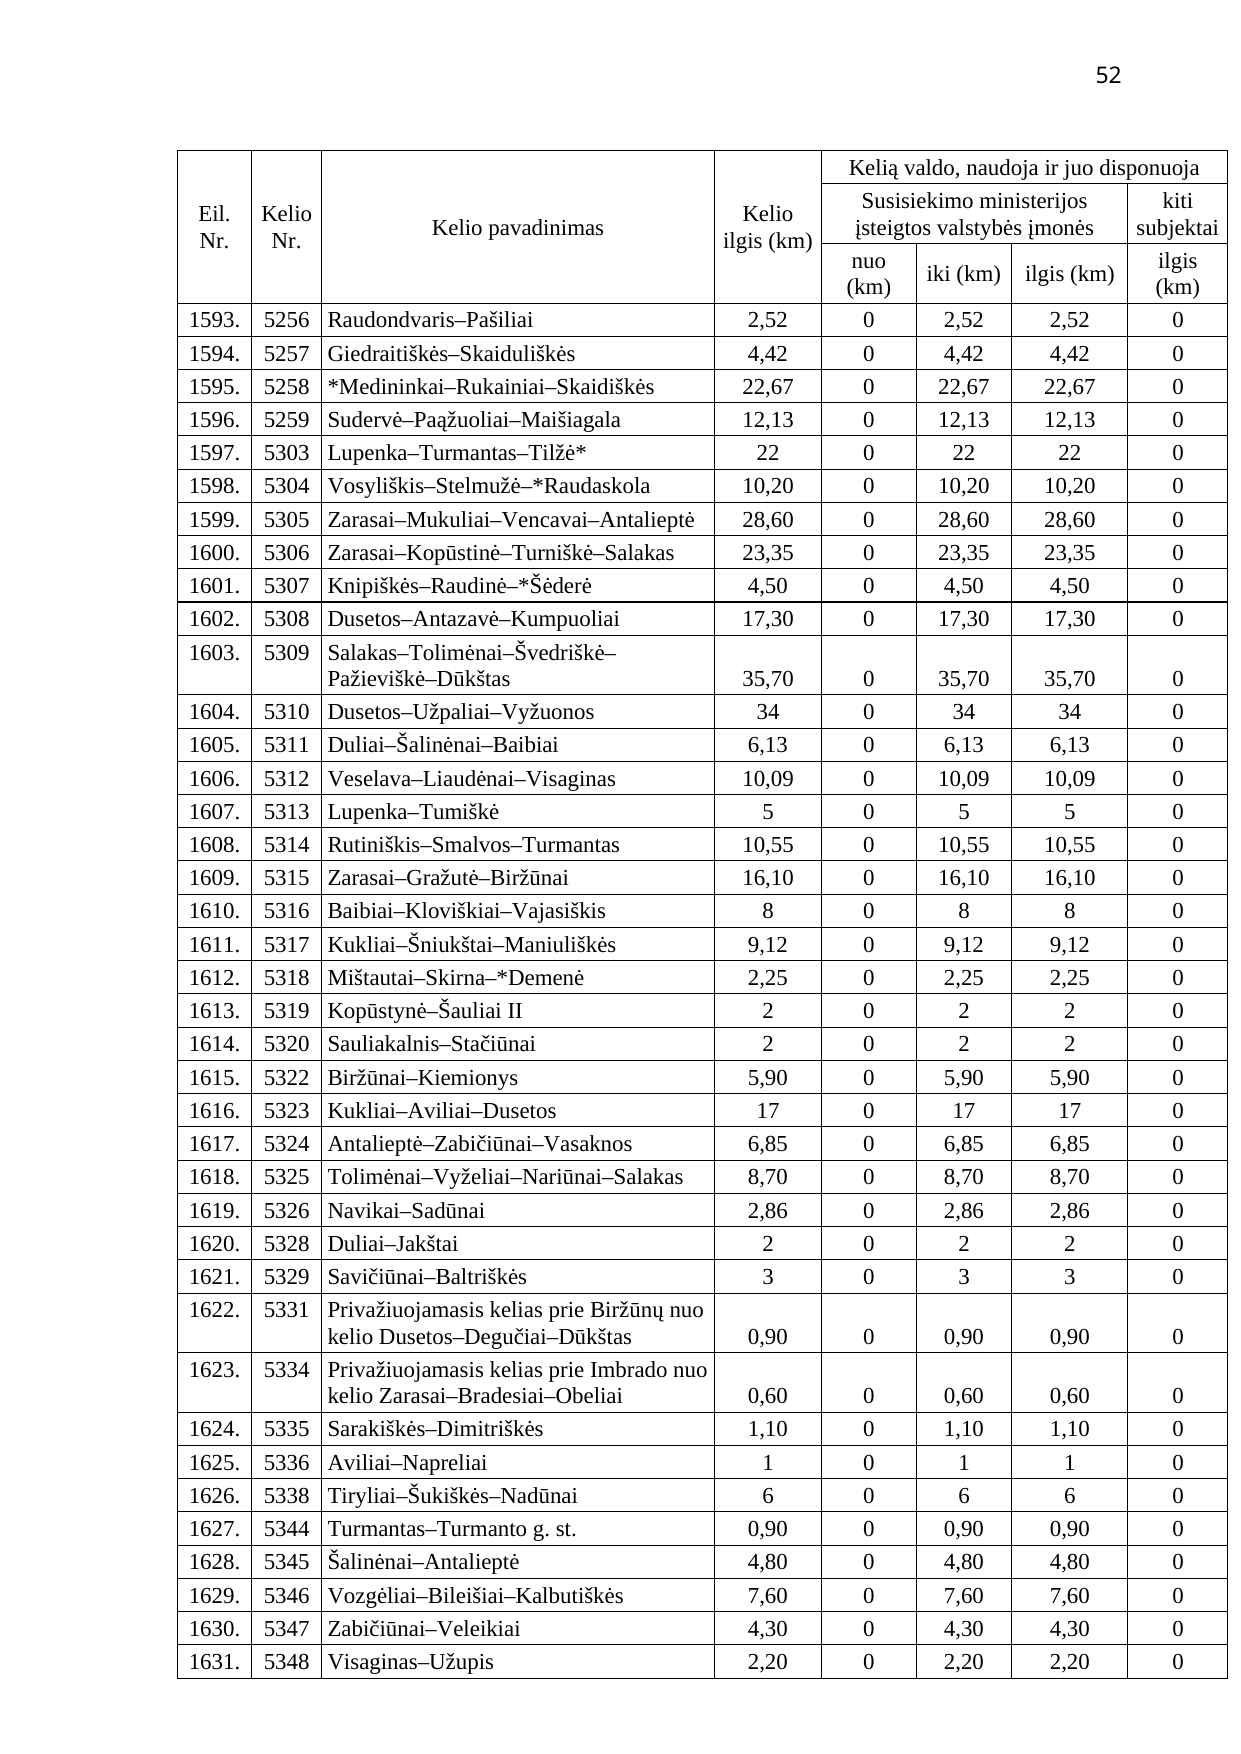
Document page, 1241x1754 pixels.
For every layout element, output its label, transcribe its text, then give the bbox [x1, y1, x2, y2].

table_cell Navikai–Sadūnai [322, 1194, 714, 1226]
table_cell 17 [715, 1094, 821, 1126]
table_cell 0 [822, 1645, 916, 1677]
table_cell 0 [822, 928, 916, 960]
table_cell Susisiekimo ministerijos įsteigtos valstybės įmonės [822, 184, 1127, 243]
table_cell 5348 [252, 1645, 321, 1677]
table_cell Vozgėliai–Bileišiai–Kalbutiškės [322, 1579, 714, 1611]
table_cell 0 [822, 304, 916, 336]
table_cell Sudervė–Paąžuoliai–Maišiagala [322, 403, 714, 435]
table_cell 5,90 [1012, 1061, 1127, 1093]
table_cell 0 [1128, 1579, 1227, 1611]
table_header Kelio ilgis (km) [715, 151, 821, 302]
table_cell 0 [1128, 762, 1227, 794]
table_cell 10,09 [917, 762, 1011, 794]
table_cell 1601. [178, 569, 251, 601]
table_cell 0,60 [715, 1353, 821, 1412]
table_cell iki (km) [917, 244, 1011, 302]
table_cell 0 [1128, 636, 1227, 694]
table_cell 5329 [252, 1260, 321, 1292]
table_cell 5314 [252, 828, 321, 860]
table_cell 4,50 [917, 569, 1011, 601]
table_cell 35,70 [917, 636, 1011, 694]
table_cell 0 [1128, 1612, 1227, 1644]
table_cell 0 [1128, 1161, 1227, 1193]
table_cell 0 [822, 828, 916, 860]
table_cell 0 [1128, 1546, 1227, 1578]
table_cell *Medininkai–Rukainiai–Skaidiškės [322, 370, 714, 402]
table_cell 1620. [178, 1227, 251, 1259]
table_cell 5322 [252, 1061, 321, 1093]
table_cell Lupenka–Tumiškė [322, 795, 714, 827]
table_cell 5257 [252, 337, 321, 369]
table_cell 1598. [178, 470, 251, 502]
table_cell 2,20 [715, 1645, 821, 1677]
table_cell 0 [822, 1446, 916, 1478]
table_cell 22,67 [1012, 370, 1127, 402]
table_cell 23,35 [917, 536, 1011, 568]
table_cell 5 [917, 795, 1011, 827]
table_cell Baibiai–Kloviškiai–Vajasiškis [322, 895, 714, 927]
table_cell 1613. [178, 994, 251, 1027]
table_cell 22,67 [917, 370, 1011, 402]
table_cell 1602. [178, 603, 251, 635]
table_cell 8,70 [917, 1161, 1011, 1193]
table_cell 0 [1128, 304, 1227, 336]
table_cell 0 [822, 1161, 916, 1193]
table_cell 0 [822, 1094, 916, 1126]
table_cell 6 [1012, 1479, 1127, 1511]
table_cell 0 [822, 861, 916, 894]
table_cell Veselava–Liaudėnai–Visaginas [322, 762, 714, 794]
table_cell 3 [917, 1260, 1011, 1292]
table_cell Kukliai–Aviliai–Dusetos [322, 1094, 714, 1126]
table_cell 5309 [252, 636, 321, 694]
table_cell 1606. [178, 762, 251, 794]
table_cell 2,25 [1012, 961, 1127, 993]
table_cell 1,10 [715, 1413, 821, 1445]
table_cell 0 [1128, 603, 1227, 635]
table_cell 4,42 [715, 337, 821, 369]
table_cell 1631. [178, 1645, 251, 1677]
table_cell 0 [1128, 503, 1227, 535]
table_cell 0 [822, 729, 916, 761]
table_cell 1622. [178, 1294, 251, 1352]
table_cell 0 [822, 536, 916, 568]
table_cell 6,13 [917, 729, 1011, 761]
table_cell 0 [1128, 828, 1227, 860]
table_cell Sauliakalnis–Stačiūnai [322, 1028, 714, 1060]
table_cell 0 [1128, 994, 1227, 1027]
table_cell 3 [715, 1260, 821, 1292]
table_cell 1627. [178, 1512, 251, 1544]
table_cell 5345 [252, 1546, 321, 1578]
table_cell 12,13 [917, 403, 1011, 435]
table_cell 2 [1012, 994, 1127, 1027]
table_cell 1603. [178, 636, 251, 694]
table_cell 2 [715, 1227, 821, 1259]
table_cell 1 [917, 1446, 1011, 1478]
table_cell Privažiuojamasis kelias prie Imbrado nuo kelio Zarasai–Bradesiai–Obeliai [322, 1353, 714, 1412]
table_cell 4,30 [1012, 1612, 1127, 1644]
table_cell 0 [1128, 1227, 1227, 1259]
table_cell 17 [917, 1094, 1011, 1126]
table_cell 0 [1128, 1061, 1227, 1093]
table_cell 1618. [178, 1161, 251, 1193]
table_cell 4,50 [715, 569, 821, 601]
table_cell 1610. [178, 895, 251, 927]
table_cell 5308 [252, 603, 321, 635]
table_cell 0 [822, 1260, 916, 1292]
table_cell 0 [1128, 729, 1227, 761]
table_cell 5317 [252, 928, 321, 960]
table_cell 1617. [178, 1127, 251, 1159]
table_cell 22 [1012, 436, 1127, 468]
table_cell 5304 [252, 470, 321, 502]
table_cell 5315 [252, 861, 321, 894]
table_cell 2 [917, 1028, 1011, 1060]
table_cell 2 [1012, 1227, 1127, 1259]
table_cell 0 [822, 1294, 916, 1352]
table_cell 9,12 [917, 928, 1011, 960]
table_cell 0 [1128, 569, 1227, 601]
table_cell 7,60 [1012, 1579, 1127, 1611]
table_cell 0 [1128, 1413, 1227, 1445]
table_cell 0 [822, 370, 916, 402]
table_cell 2,25 [917, 961, 1011, 993]
table_cell Vosyliškis–Stelmužė–*Raudaskola [322, 470, 714, 502]
table_cell 2,86 [917, 1194, 1011, 1226]
table_cell 1616. [178, 1094, 251, 1126]
table_cell 0 [822, 603, 916, 635]
table_cell Tiryliai–Šukiškės–Nadūnai [322, 1479, 714, 1511]
table_cell 4,80 [1012, 1546, 1127, 1578]
table_cell 16,10 [715, 861, 821, 894]
table_cell 2 [715, 1028, 821, 1060]
table_cell 0 [822, 994, 916, 1027]
table_cell 4,80 [917, 1546, 1011, 1578]
table_cell 0 [1128, 436, 1227, 468]
table_cell 5335 [252, 1413, 321, 1445]
table_cell 5325 [252, 1161, 321, 1193]
table_cell 0 [822, 1127, 916, 1159]
table_cell 1,10 [917, 1413, 1011, 1445]
table_cell 1615. [178, 1061, 251, 1093]
table_cell 10,09 [1012, 762, 1127, 794]
table_cell 0 [1128, 1028, 1227, 1060]
table_cell 5338 [252, 1479, 321, 1511]
table_cell 22 [917, 436, 1011, 468]
table_cell 5331 [252, 1294, 321, 1352]
table_cell 35,70 [1012, 636, 1127, 694]
table_cell 0 [1128, 861, 1227, 894]
table_cell 1626. [178, 1479, 251, 1511]
table_cell 5305 [252, 503, 321, 535]
table_cell 5259 [252, 403, 321, 435]
table_cell 5303 [252, 436, 321, 468]
table_cell 2,86 [1012, 1194, 1127, 1226]
table_cell 10,20 [917, 470, 1011, 502]
table_cell 8 [715, 895, 821, 927]
table_header Kelią valdo, naudoja ir juo disponuoja [822, 151, 1227, 183]
table_cell Sarakiškės–Dimitriškės [322, 1413, 714, 1445]
table_cell 4,42 [1012, 337, 1127, 369]
table_cell 1611. [178, 928, 251, 960]
table_cell Aviliai–Napreliai [322, 1446, 714, 1478]
table_cell 0,90 [1012, 1294, 1127, 1352]
table_cell 1595. [178, 370, 251, 402]
table_cell 10,09 [715, 762, 821, 794]
table_cell 1621. [178, 1260, 251, 1292]
table_cell 1612. [178, 961, 251, 993]
table_cell Duliai–Jakštai [322, 1227, 714, 1259]
table_cell Kopūstynė–Šauliai II [322, 994, 714, 1027]
table_cell 35,70 [715, 636, 821, 694]
table_cell 0 [1128, 961, 1227, 993]
table_cell 0 [1128, 695, 1227, 727]
table_cell 5319 [252, 994, 321, 1027]
table_cell 0,60 [917, 1353, 1011, 1412]
table_cell 5328 [252, 1227, 321, 1259]
table_cell Salakas–Tolimėnai–Švedriškė–Pažieviškė–Dūkštas [322, 636, 714, 694]
table_cell 23,35 [715, 536, 821, 568]
table_cell 0 [1128, 1479, 1227, 1511]
table_cell 1605. [178, 729, 251, 761]
table_cell 5347 [252, 1612, 321, 1644]
table_cell 0 [1128, 1294, 1227, 1352]
table_cell 17,30 [917, 603, 1011, 635]
table_cell Savičiūnai–Baltriškės [322, 1260, 714, 1292]
table_cell 10,20 [1012, 470, 1127, 502]
table_cell 1607. [178, 795, 251, 827]
table_cell 17,30 [1012, 603, 1127, 635]
table_cell 0 [1128, 370, 1227, 402]
table_cell Tolimėnai–Vyželiai–Nariūnai–Salakas [322, 1161, 714, 1193]
table_cell 34 [917, 695, 1011, 727]
table_cell 7,60 [715, 1579, 821, 1611]
table_cell 2 [715, 994, 821, 1027]
table_cell 0 [822, 403, 916, 435]
table_cell 0 [1128, 1260, 1227, 1292]
table_cell 23,35 [1012, 536, 1127, 568]
table_cell 5,90 [715, 1061, 821, 1093]
table_cell 10,55 [1012, 828, 1127, 860]
table_cell 0 [1128, 403, 1227, 435]
table_header Eil. Nr. [178, 151, 251, 302]
table_cell 9,12 [715, 928, 821, 960]
table_cell 7,60 [917, 1579, 1011, 1611]
table_cell 1625. [178, 1446, 251, 1478]
table_cell 1599. [178, 503, 251, 535]
table_cell 4,30 [917, 1612, 1011, 1644]
table_cell 5326 [252, 1194, 321, 1226]
table_cell Giedraitiškės–Skaiduliškės [322, 337, 714, 369]
table_cell 0 [822, 1479, 916, 1511]
table_cell 5 [715, 795, 821, 827]
table_cell 12,13 [1012, 403, 1127, 435]
table_cell 0 [822, 1612, 916, 1644]
table_cell 1 [715, 1446, 821, 1478]
table_cell 0 [1128, 337, 1227, 369]
table_cell Duliai–Šalinėnai–Baibiai [322, 729, 714, 761]
table_cell 1596. [178, 403, 251, 435]
table_cell 2 [1012, 1028, 1127, 1060]
table_cell 28,60 [917, 503, 1011, 535]
table_cell 22 [715, 436, 821, 468]
table_cell 10,20 [715, 470, 821, 502]
table_cell 8 [917, 895, 1011, 927]
table_cell 0 [822, 636, 916, 694]
table_cell 2,52 [715, 304, 821, 336]
table_cell nuo (km) [822, 244, 916, 302]
table_cell 0,90 [715, 1294, 821, 1352]
table_cell Dusetos–Užpaliai–Vyžuonos [322, 695, 714, 727]
table_cell Antalieptė–Zabičiūnai–Vasaknos [322, 1127, 714, 1159]
table_cell 1597. [178, 436, 251, 468]
table_cell 5312 [252, 762, 321, 794]
table_cell 5334 [252, 1353, 321, 1412]
table_cell 8,70 [715, 1161, 821, 1193]
table_cell Šalinėnai–Antalieptė [322, 1546, 714, 1578]
table_cell 8,70 [1012, 1161, 1127, 1193]
table_cell 5307 [252, 569, 321, 601]
table_cell 0,90 [917, 1294, 1011, 1352]
table_cell 1,10 [1012, 1413, 1127, 1445]
table_cell 12,13 [715, 403, 821, 435]
table_cell 0 [822, 795, 916, 827]
table_header Kelio Nr. [252, 151, 321, 302]
table_cell 0 [822, 1546, 916, 1578]
table_cell 4,42 [917, 337, 1011, 369]
table_cell 1624. [178, 1413, 251, 1445]
table_cell 0 [822, 569, 916, 601]
table_cell 1623. [178, 1353, 251, 1412]
table_cell 1 [1012, 1446, 1127, 1478]
table_cell 6 [917, 1479, 1011, 1511]
table_cell 0 [1128, 1645, 1227, 1677]
table_cell 4,80 [715, 1546, 821, 1578]
table_cell 5323 [252, 1094, 321, 1126]
table_cell 6,13 [715, 729, 821, 761]
table_cell 0 [822, 470, 916, 502]
table_cell 0 [822, 1194, 916, 1226]
table_cell 2,86 [715, 1194, 821, 1226]
table_cell Mištautai–Skirna–*Demenė [322, 961, 714, 993]
table_cell 4,30 [715, 1612, 821, 1644]
table_cell 6,85 [917, 1127, 1011, 1159]
table_cell 2 [917, 1227, 1011, 1259]
table_cell Dusetos–Antazavė–Kumpuoliai [322, 603, 714, 635]
table_cell 0 [822, 503, 916, 535]
table_cell 5346 [252, 1579, 321, 1611]
table_cell 3 [1012, 1260, 1127, 1292]
table_cell Rutiniškis–Smalvos–Turmantas [322, 828, 714, 860]
table_cell 2 [917, 994, 1011, 1027]
table_cell 0 [1128, 1094, 1227, 1126]
table_cell 0 [1128, 895, 1227, 927]
table_cell 0 [822, 1353, 916, 1412]
table_cell 5310 [252, 695, 321, 727]
table_cell 5336 [252, 1446, 321, 1478]
table_cell 0 [822, 1512, 916, 1544]
table_cell 1600. [178, 536, 251, 568]
table_cell 5258 [252, 370, 321, 402]
table_header Kelio pavadinimas [322, 151, 714, 302]
table_cell 0 [1128, 536, 1227, 568]
table_cell 10,55 [715, 828, 821, 860]
table_cell Visaginas–Užupis [322, 1645, 714, 1677]
table_cell 10,55 [917, 828, 1011, 860]
table_cell Kukliai–Šniukštai–Maniuliškės [322, 928, 714, 960]
table_cell 1608. [178, 828, 251, 860]
table_cell 0 [1128, 1353, 1227, 1412]
table_cell 5311 [252, 729, 321, 761]
table_cell 5306 [252, 536, 321, 568]
table_cell 0 [822, 961, 916, 993]
table_cell 0 [822, 1579, 916, 1611]
table_cell 0,90 [715, 1512, 821, 1544]
table_cell 0 [822, 436, 916, 468]
table_cell ilgis (km) [1128, 244, 1227, 302]
table_cell 4,50 [1012, 569, 1127, 601]
table_cell 0 [822, 1061, 916, 1093]
table_cell 5,90 [917, 1061, 1011, 1093]
table_cell 5256 [252, 304, 321, 336]
table_cell 5 [1012, 795, 1127, 827]
table_cell 0 [822, 337, 916, 369]
table_cell 0 [1128, 1446, 1227, 1478]
table_cell 0 [822, 895, 916, 927]
table_cell 1619. [178, 1194, 251, 1226]
table_cell 1614. [178, 1028, 251, 1060]
table_cell ilgis (km) [1012, 244, 1127, 302]
table_cell kiti subjektai [1128, 184, 1227, 243]
table_cell 5320 [252, 1028, 321, 1060]
table_cell 16,10 [1012, 861, 1127, 894]
table_cell 5324 [252, 1127, 321, 1159]
table_cell 0 [822, 695, 916, 727]
table_cell 1630. [178, 1612, 251, 1644]
table_cell 0 [822, 1028, 916, 1060]
table_cell 6,85 [715, 1127, 821, 1159]
table_cell 0 [1128, 470, 1227, 502]
table_cell 0 [1128, 1512, 1227, 1544]
table_cell Knipiškės–Raudinė–*Šėderė [322, 569, 714, 601]
table_cell 5318 [252, 961, 321, 993]
table_cell 1593. [178, 304, 251, 336]
table_cell 6 [715, 1479, 821, 1511]
table_cell 2,25 [715, 961, 821, 993]
table_cell 0 [822, 762, 916, 794]
table_cell Biržūnai–Kiemionys [322, 1061, 714, 1093]
table_cell 5344 [252, 1512, 321, 1544]
table_cell 0 [1128, 1194, 1227, 1226]
table_cell 2,20 [1012, 1645, 1127, 1677]
table_cell Privažiuojamasis kelias prie Biržūnų nuo kelio Dusetos–Degučiai–Dūkštas [322, 1294, 714, 1352]
table_cell 2,52 [917, 304, 1011, 336]
table_cell 34 [1012, 695, 1127, 727]
table_cell Lupenka–Turmantas–Tilžė* [322, 436, 714, 468]
table_cell 22,67 [715, 370, 821, 402]
table_cell 0 [822, 1413, 916, 1445]
table_cell 6,85 [1012, 1127, 1127, 1159]
table_cell 5316 [252, 895, 321, 927]
table_cell 1609. [178, 861, 251, 894]
table_cell Raudondvaris–Pašiliai [322, 304, 714, 336]
table_cell Turmantas–Turmanto g. st. [322, 1512, 714, 1544]
table_cell 0 [1128, 795, 1227, 827]
table_cell Zarasai–Mukuliai–Vencavai–Antalieptė [322, 503, 714, 535]
table_cell 17,30 [715, 603, 821, 635]
table_cell 8 [1012, 895, 1127, 927]
table_cell 16,10 [917, 861, 1011, 894]
table_cell Zabičiūnai–Veleikiai [322, 1612, 714, 1644]
table_cell Zarasai–Gražutė–Biržūnai [322, 861, 714, 894]
table_cell 28,60 [1012, 503, 1127, 535]
table_cell 0,90 [1012, 1512, 1127, 1544]
table_cell 5313 [252, 795, 321, 827]
table_cell 0,60 [1012, 1353, 1127, 1412]
table_cell 0 [1128, 1127, 1227, 1159]
table_cell 0,90 [917, 1512, 1011, 1544]
table_cell 1629. [178, 1579, 251, 1611]
table_cell 17 [1012, 1094, 1127, 1126]
table_cell 9,12 [1012, 928, 1127, 960]
table_cell Zarasai–Kopūstinė–Turniškė–Salakas [322, 536, 714, 568]
table_cell 2,20 [917, 1645, 1011, 1677]
table_cell 1594. [178, 337, 251, 369]
table_cell 34 [715, 695, 821, 727]
table_cell 0 [822, 1227, 916, 1259]
table_cell 2,52 [1012, 304, 1127, 336]
table_cell 6,13 [1012, 729, 1127, 761]
table_cell 1604. [178, 695, 251, 727]
table_cell 28,60 [715, 503, 821, 535]
table_cell 0 [1128, 928, 1227, 960]
table_cell 1628. [178, 1546, 251, 1578]
